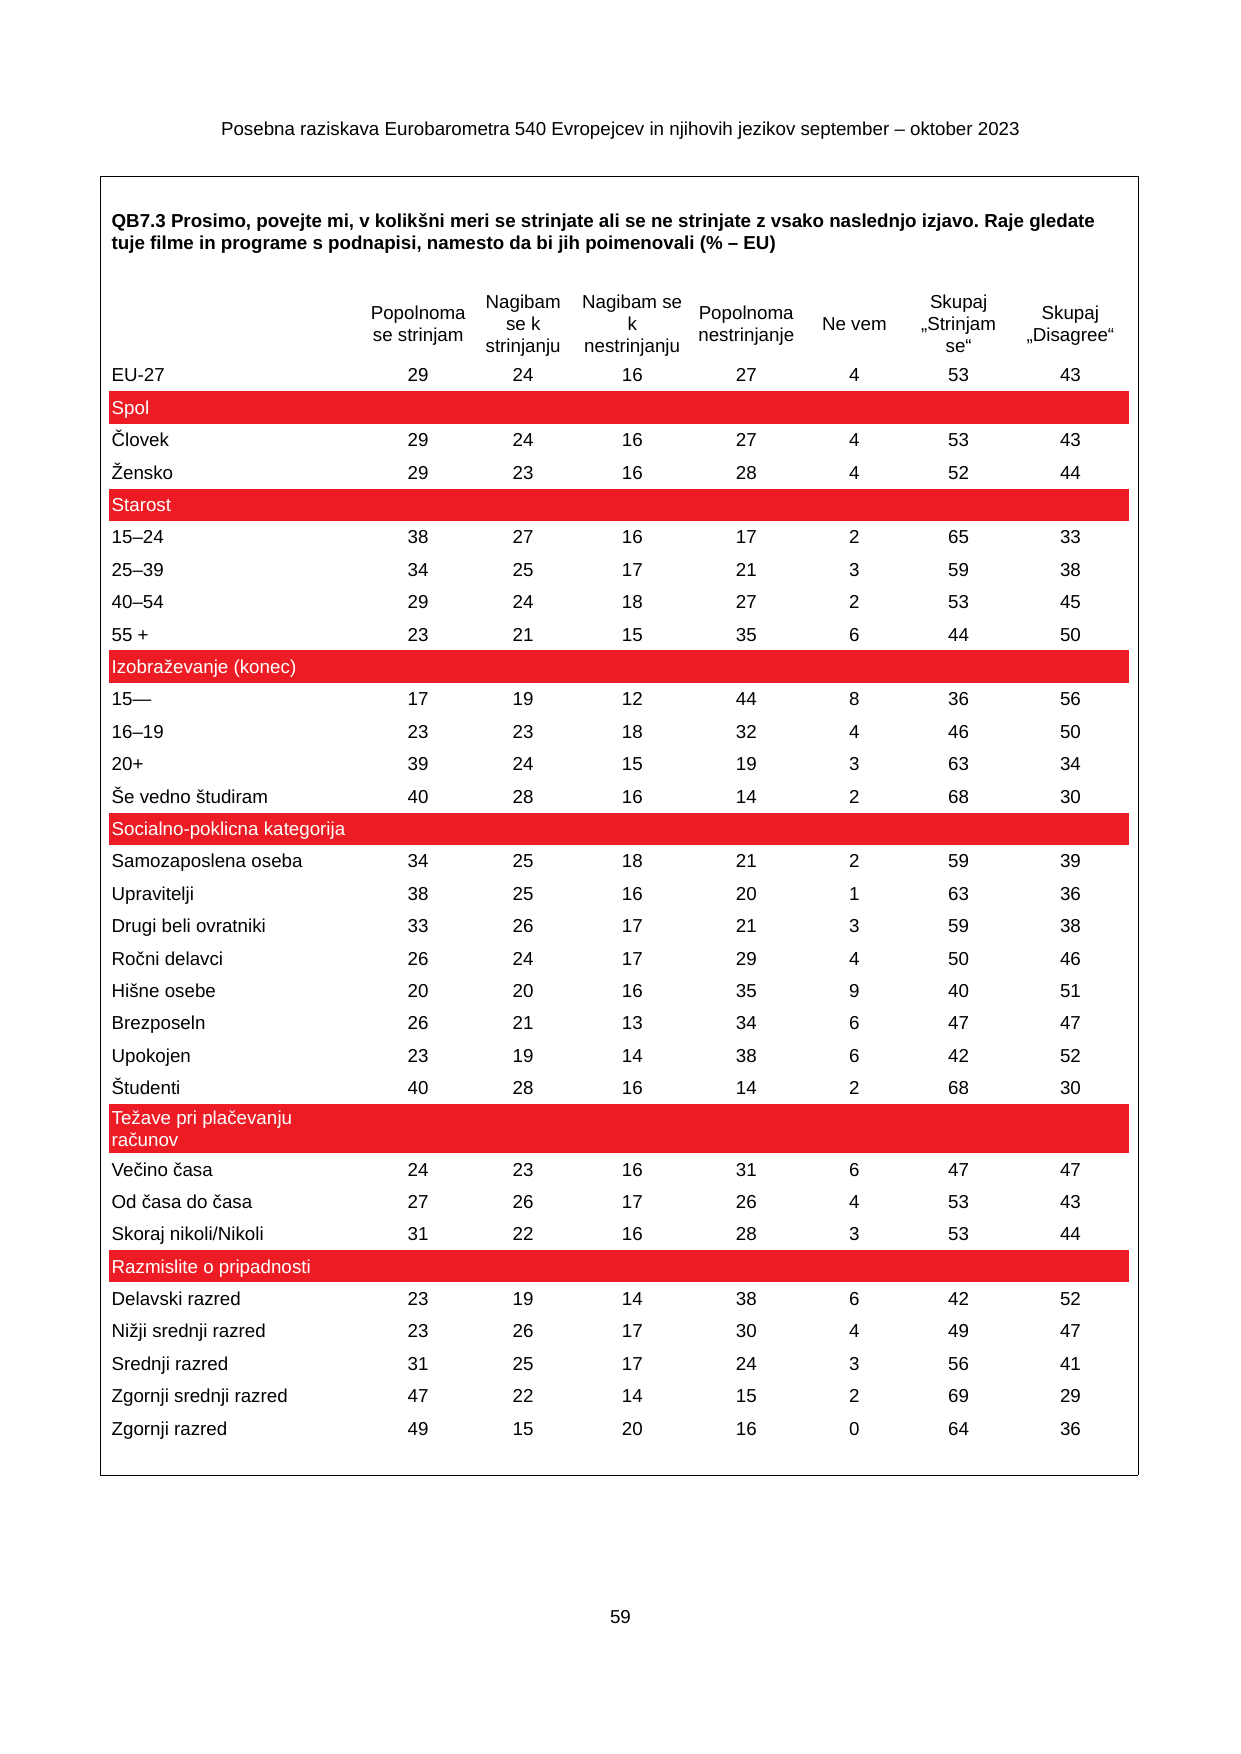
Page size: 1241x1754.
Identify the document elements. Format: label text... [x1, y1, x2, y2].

table_cell 22 [471, 1218, 575, 1250]
table_cell 4 [803, 359, 905, 391]
table_cell 18 [575, 845, 689, 877]
table_cell Hišne osebe [109, 974, 365, 1007]
table_cell 28 [471, 780, 575, 812]
table_cell 69 [905, 1380, 1011, 1412]
table_cell 2 [803, 1072, 905, 1104]
table_cell 17 [575, 553, 689, 586]
table_cell 52 [1011, 1283, 1129, 1315]
table_cell 17 [575, 910, 689, 942]
table_cell Žensko [109, 456, 365, 488]
table_cell 29 [365, 359, 471, 391]
table_cell [575, 391, 689, 424]
table_cell [905, 489, 1011, 521]
table_cell Človek [109, 424, 365, 456]
table_cell Starost [109, 489, 365, 521]
table_cell Še vedno študiram [109, 780, 365, 812]
table_cell 6 [803, 1039, 905, 1072]
table_cell 45 [1011, 586, 1129, 618]
table_cell 23 [365, 715, 471, 748]
table_cell 15— [109, 683, 365, 715]
table_cell [689, 1250, 803, 1282]
table_cell 6 [803, 618, 905, 650]
table_cell 40–54 [109, 586, 365, 618]
table_cell [905, 256, 1011, 288]
table_cell 36 [1011, 877, 1129, 909]
table_cell [471, 391, 575, 424]
table_cell 47 [365, 1380, 471, 1412]
table_cell 59 [905, 910, 1011, 942]
table_cell 2 [803, 845, 905, 877]
table_cell Upravitelji [109, 877, 365, 909]
table_cell 16 [575, 1218, 689, 1250]
table_cell 59 [905, 845, 1011, 877]
table_cell Ročni delavci [109, 942, 365, 974]
table_cell 35 [689, 618, 803, 650]
table_cell 32 [689, 715, 803, 748]
table_cell [1011, 813, 1129, 845]
table_cell 23 [471, 1153, 575, 1185]
table_cell 36 [1011, 1412, 1129, 1444]
table_cell 3 [803, 553, 905, 586]
table_cell Nagibam se k strinjanju [471, 288, 575, 359]
table_cell 20 [471, 974, 575, 1007]
table_cell 2 [803, 521, 905, 553]
table_cell 29 [365, 456, 471, 488]
table_cell [365, 650, 471, 683]
table_cell 25 [471, 877, 575, 909]
table_cell 43 [1011, 1185, 1129, 1218]
table_cell 23 [365, 618, 471, 650]
table_cell Študenti [109, 1072, 365, 1104]
table_cell Drugi beli ovratniki [109, 910, 365, 942]
table_cell 17 [575, 942, 689, 974]
table_cell 24 [471, 359, 575, 391]
table_cell 29 [689, 942, 803, 974]
table_cell 34 [365, 553, 471, 586]
table_cell [1011, 650, 1129, 683]
table_cell 3 [803, 910, 905, 942]
table_cell 38 [365, 521, 471, 553]
table_cell 23 [365, 1283, 471, 1315]
table_cell 23 [471, 715, 575, 748]
table_cell 17 [365, 683, 471, 715]
table_cell Razmislite o pripadnosti [109, 1250, 365, 1282]
table_cell 26 [365, 1007, 471, 1039]
table_header QB7.3 Prosimo, povejte mi, v kolikšni meri se strinjate ali se ne strinjate z vsako naslednjo izjavo. Raje gledate tuje filme in programe s podnapisi, namesto da bi jih poimenovali (% – EU) [109, 207, 1129, 256]
table_cell [905, 813, 1011, 845]
table_cell [471, 256, 575, 288]
table_cell 36 [905, 683, 1011, 715]
table_cell [905, 1250, 1011, 1282]
table_cell 2 [803, 1380, 905, 1412]
table_cell 34 [1011, 748, 1129, 780]
table_cell Zgornji razred [109, 1412, 365, 1444]
table_cell 16 [575, 1153, 689, 1185]
table_cell 4 [803, 715, 905, 748]
table_cell 16 [575, 974, 689, 1007]
table_cell 28 [689, 456, 803, 488]
table_cell 46 [1011, 942, 1129, 974]
table_cell 46 [905, 715, 1011, 748]
table_cell 24 [365, 1153, 471, 1185]
table_cell [689, 1104, 803, 1153]
table_cell 4 [803, 1315, 905, 1347]
table_cell [803, 650, 905, 683]
table_cell 28 [689, 1218, 803, 1250]
table_cell [575, 650, 689, 683]
table_cell 38 [1011, 553, 1129, 586]
table_cell 59 [905, 553, 1011, 586]
table_cell 24 [471, 748, 575, 780]
table_cell 3 [803, 748, 905, 780]
table_cell [689, 256, 803, 288]
table_cell 12 [575, 683, 689, 715]
table_cell 40 [365, 1072, 471, 1104]
table_cell 23 [365, 1039, 471, 1072]
table_cell 21 [689, 553, 803, 586]
table_cell 26 [471, 1315, 575, 1347]
table_cell 53 [905, 424, 1011, 456]
table_cell 38 [1011, 910, 1129, 942]
table_cell 29 [365, 424, 471, 456]
table_cell [365, 489, 471, 521]
table_cell 15 [575, 748, 689, 780]
table_cell Skupaj „Strinjam se“ [905, 288, 1011, 359]
table_cell 52 [1011, 1039, 1129, 1072]
table_cell 44 [905, 618, 1011, 650]
table_cell 43 [1011, 424, 1129, 456]
table_cell 0 [803, 1412, 905, 1444]
table_cell Nagibam se k nestrinjanju [575, 288, 689, 359]
table_cell 16 [575, 456, 689, 488]
table_cell 14 [575, 1380, 689, 1412]
table_cell Ne vem [803, 288, 905, 359]
table_cell 26 [689, 1185, 803, 1218]
table_cell 14 [575, 1039, 689, 1072]
table_cell [803, 391, 905, 424]
table_cell [575, 256, 689, 288]
table_cell 21 [689, 910, 803, 942]
table_cell 20+ [109, 748, 365, 780]
table_cell 4 [803, 942, 905, 974]
table_cell Večino časa [109, 1153, 365, 1185]
table_cell [803, 489, 905, 521]
table_cell 17 [575, 1315, 689, 1347]
table_cell 16 [689, 1412, 803, 1444]
table_cell [365, 1104, 471, 1153]
table_cell Brezposeln [109, 1007, 365, 1039]
table_cell 50 [1011, 715, 1129, 748]
table_cell [689, 650, 803, 683]
table_cell 23 [365, 1315, 471, 1347]
table_cell 31 [365, 1218, 471, 1250]
table_cell Izobraževanje (konec) [109, 650, 365, 683]
table_cell 51 [1011, 974, 1129, 1007]
table_cell 20 [689, 877, 803, 909]
table_cell 33 [1011, 521, 1129, 553]
table_cell Nižji srednji razred [109, 1315, 365, 1347]
table_cell 18 [575, 715, 689, 748]
table_cell 31 [689, 1153, 803, 1185]
table_cell 64 [905, 1412, 1011, 1444]
table_cell 21 [471, 618, 575, 650]
table_cell 24 [471, 586, 575, 618]
table_cell 14 [689, 780, 803, 812]
table_cell 6 [803, 1007, 905, 1039]
table_cell 47 [905, 1007, 1011, 1039]
table_cell 27 [365, 1185, 471, 1218]
table_cell 43 [1011, 359, 1129, 391]
table_cell 15–24 [109, 521, 365, 553]
table_cell 19 [689, 748, 803, 780]
table_cell 44 [1011, 456, 1129, 488]
table_cell 56 [905, 1347, 1011, 1380]
table_cell Spol [109, 391, 365, 424]
table_cell 53 [905, 1218, 1011, 1250]
table_cell Zgornji srednji razred [109, 1380, 365, 1412]
table_cell 27 [689, 586, 803, 618]
table_cell [471, 650, 575, 683]
table_cell 15 [471, 1412, 575, 1444]
table_cell [365, 1250, 471, 1282]
table_cell [689, 489, 803, 521]
table_cell 19 [471, 1283, 575, 1315]
table_cell [471, 813, 575, 845]
table_cell 47 [1011, 1153, 1129, 1185]
table_cell 29 [365, 586, 471, 618]
table_cell 27 [689, 424, 803, 456]
table_cell 44 [1011, 1218, 1129, 1250]
table_cell [803, 1104, 905, 1153]
table_cell 39 [1011, 845, 1129, 877]
table_cell 20 [365, 974, 471, 1007]
table_cell [905, 1104, 1011, 1153]
table_cell 31 [365, 1347, 471, 1380]
table_cell 3 [803, 1347, 905, 1380]
table_cell 15 [575, 618, 689, 650]
table_cell 2 [803, 586, 905, 618]
table_cell 29 [1011, 1380, 1129, 1412]
table_cell EU-27 [109, 359, 365, 391]
table_cell 41 [1011, 1347, 1129, 1380]
table_cell 50 [1011, 618, 1129, 650]
table_cell Samozaposlena oseba [109, 845, 365, 877]
table_cell [1011, 391, 1129, 424]
table_cell [803, 1250, 905, 1282]
table_cell 38 [689, 1039, 803, 1072]
table_cell 27 [689, 359, 803, 391]
table_cell 25 [471, 845, 575, 877]
table_cell Delavski razred [109, 1283, 365, 1315]
table_cell 63 [905, 748, 1011, 780]
table_cell [689, 813, 803, 845]
table_cell 47 [1011, 1315, 1129, 1347]
table_cell Skoraj nikoli/Nikoli [109, 1218, 365, 1250]
table_cell [905, 391, 1011, 424]
table_cell 27 [471, 521, 575, 553]
table_cell 13 [575, 1007, 689, 1039]
table_cell 4 [803, 456, 905, 488]
table_cell 24 [471, 942, 575, 974]
table_cell 25 [471, 1347, 575, 1380]
table_cell [365, 391, 471, 424]
table_cell 47 [905, 1153, 1011, 1185]
table_cell Srednji razred [109, 1347, 365, 1380]
table_cell 24 [471, 424, 575, 456]
table_cell [575, 1250, 689, 1282]
table_cell [1011, 1250, 1129, 1282]
table_cell 16 [575, 359, 689, 391]
table_cell 4 [803, 1185, 905, 1218]
table_cell [471, 1250, 575, 1282]
table_cell Popolnoma se strinjam [365, 288, 471, 359]
table_cell 19 [471, 1039, 575, 1072]
table_cell 17 [575, 1185, 689, 1218]
table_cell [1011, 256, 1129, 288]
table_cell 26 [365, 942, 471, 974]
table_cell 20 [575, 1412, 689, 1444]
table_cell Od časa do časa [109, 1185, 365, 1218]
table_cell 34 [689, 1007, 803, 1039]
table_cell 38 [365, 877, 471, 909]
table_cell [575, 813, 689, 845]
table_cell 16 [575, 780, 689, 812]
table_cell 25–39 [109, 553, 365, 586]
table_cell [803, 813, 905, 845]
table_cell 17 [689, 521, 803, 553]
table_cell Težave pri plačevanju računov [109, 1104, 365, 1153]
table_cell 4 [803, 424, 905, 456]
table_cell [1011, 489, 1129, 521]
table_cell 39 [365, 748, 471, 780]
table_cell 8 [803, 683, 905, 715]
table_cell 16–19 [109, 715, 365, 748]
table_cell 16 [575, 424, 689, 456]
table_cell 44 [689, 683, 803, 715]
table_cell [803, 256, 905, 288]
table_cell 65 [905, 521, 1011, 553]
table_cell [471, 489, 575, 521]
table_cell 52 [905, 456, 1011, 488]
table_cell 53 [905, 359, 1011, 391]
table_cell 33 [365, 910, 471, 942]
table_cell 49 [905, 1315, 1011, 1347]
table_cell 18 [575, 586, 689, 618]
table_cell 30 [689, 1315, 803, 1347]
table_cell 35 [689, 974, 803, 1007]
table_cell 68 [905, 1072, 1011, 1104]
table_cell 56 [1011, 683, 1129, 715]
table_cell [365, 813, 471, 845]
table_cell 49 [365, 1412, 471, 1444]
table_cell 17 [575, 1347, 689, 1380]
table_cell 26 [471, 1185, 575, 1218]
table_cell 6 [803, 1153, 905, 1185]
table_cell 53 [905, 1185, 1011, 1218]
table_cell [109, 288, 365, 359]
table_cell 25 [471, 553, 575, 586]
table_cell 21 [471, 1007, 575, 1039]
table_cell [689, 391, 803, 424]
table_cell 23 [471, 456, 575, 488]
table_cell Socialno-poklicna kategorija [109, 813, 365, 845]
table_cell 63 [905, 877, 1011, 909]
table_cell 2 [803, 780, 905, 812]
table_cell 16 [575, 1072, 689, 1104]
table_cell 53 [905, 586, 1011, 618]
table_cell Popolnoma nestrinjanje [689, 288, 803, 359]
table_cell 14 [575, 1283, 689, 1315]
table_cell 40 [905, 974, 1011, 1007]
table_cell 6 [803, 1283, 905, 1315]
table_cell [365, 256, 471, 288]
table_cell 68 [905, 780, 1011, 812]
table_cell 40 [365, 780, 471, 812]
table_cell 16 [575, 877, 689, 909]
table_cell 50 [905, 942, 1011, 974]
table_cell [1011, 1104, 1129, 1153]
table_cell [109, 256, 365, 288]
table_cell Skupaj „Disagree“ [1011, 288, 1129, 359]
table_cell [905, 650, 1011, 683]
table_cell 34 [365, 845, 471, 877]
table_cell 19 [471, 683, 575, 715]
table_cell 26 [471, 910, 575, 942]
table_cell 42 [905, 1039, 1011, 1072]
table_cell 1 [803, 877, 905, 909]
table_cell [471, 1104, 575, 1153]
table_cell 9 [803, 974, 905, 1007]
table_cell 30 [1011, 780, 1129, 812]
table_cell 3 [803, 1218, 905, 1250]
table_cell 30 [1011, 1072, 1129, 1104]
table_cell 42 [905, 1283, 1011, 1315]
table_cell 28 [471, 1072, 575, 1104]
table_cell 15 [689, 1380, 803, 1412]
table_cell 47 [1011, 1007, 1129, 1039]
table_cell 55 + [109, 618, 365, 650]
table_cell Upokojen [109, 1039, 365, 1072]
table_cell 24 [689, 1347, 803, 1380]
table_cell [575, 1104, 689, 1153]
table_cell 16 [575, 521, 689, 553]
table_cell [575, 489, 689, 521]
table_cell 22 [471, 1380, 575, 1412]
table_cell 38 [689, 1283, 803, 1315]
table_cell 14 [689, 1072, 803, 1104]
table_cell 21 [689, 845, 803, 877]
